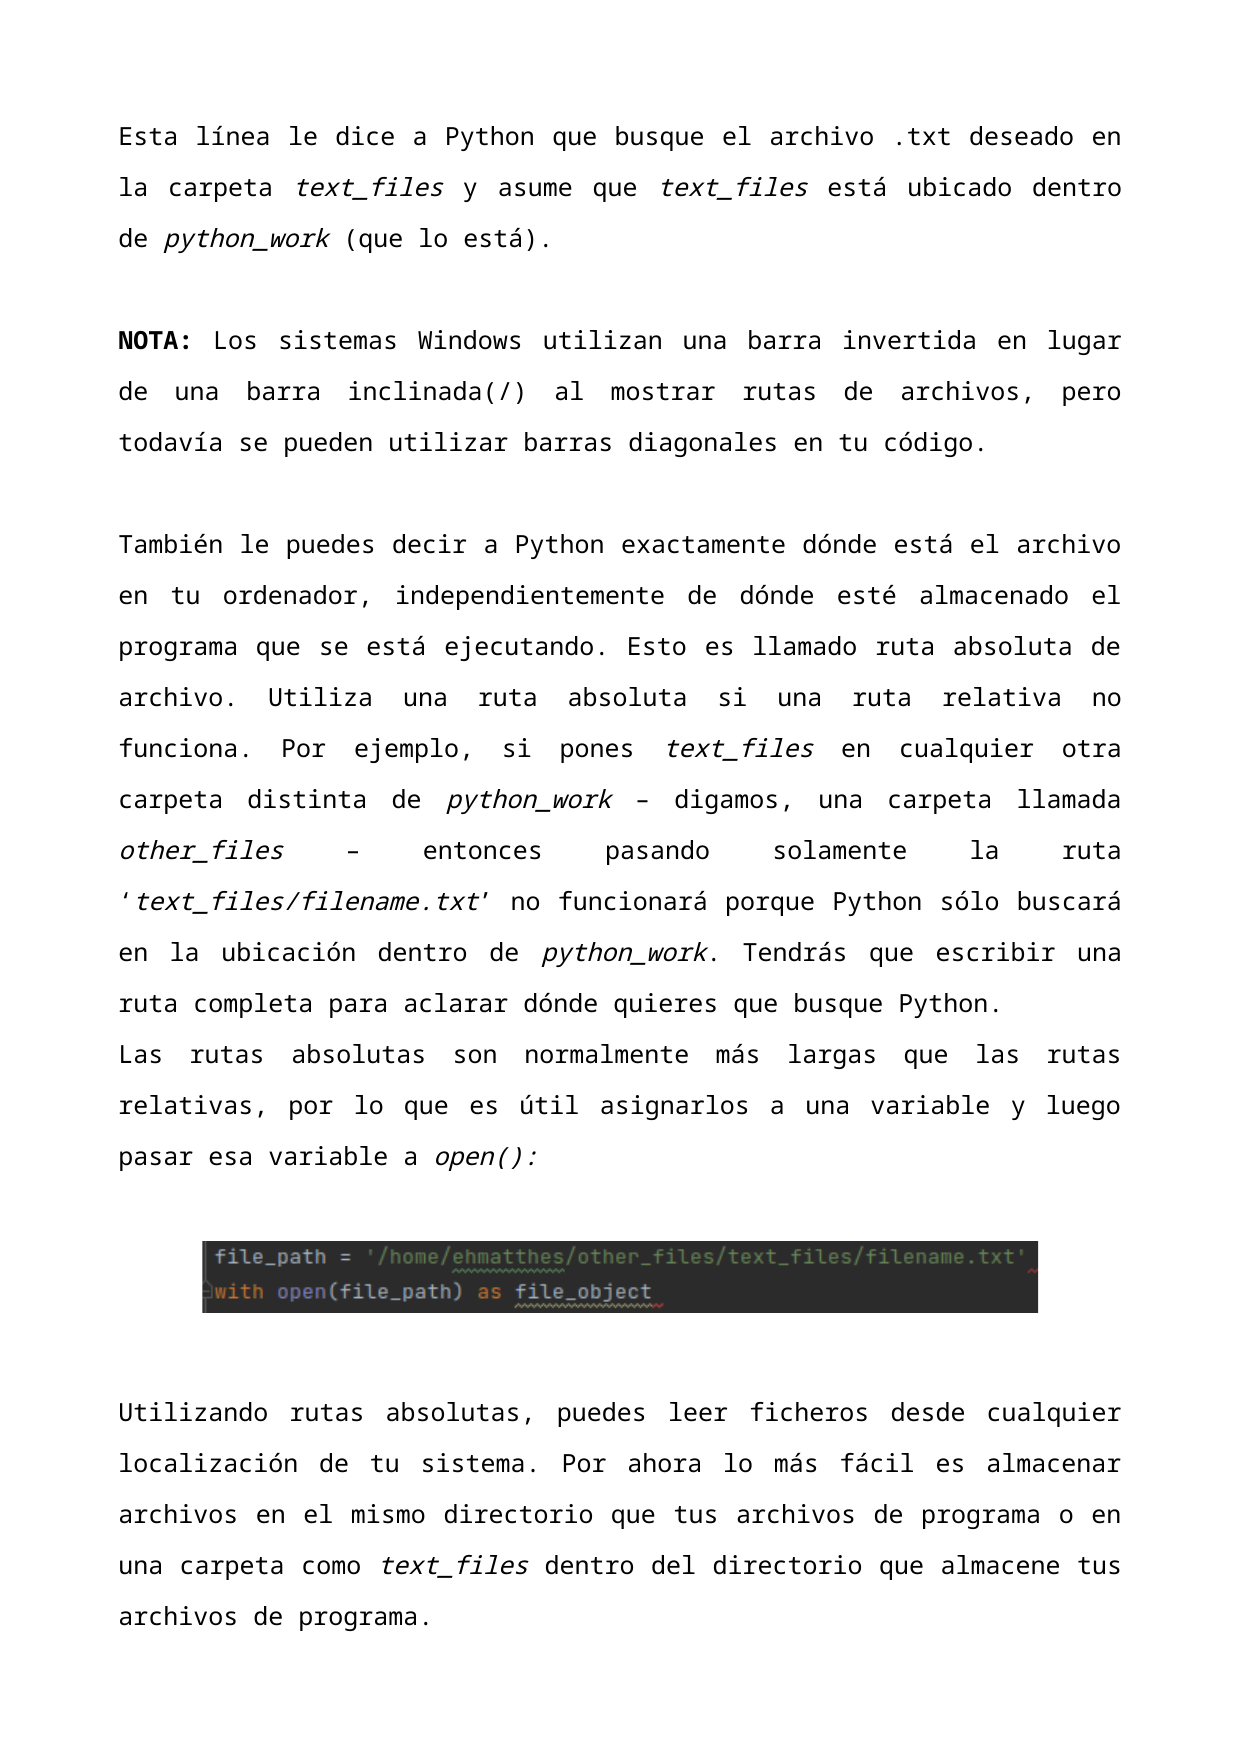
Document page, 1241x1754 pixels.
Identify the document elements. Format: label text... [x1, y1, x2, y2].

text NOTA: Los sistemas Windows utilizan una barra invertida en lugar de una barra inclinada(/) al mostrar rutas de archivos, pero todavía se pueden utilizar barras diagonales en tu código. [118, 322, 1122, 458]
text Utilizando rutas absolutas, puedes leer ficheros desde cualquier localización de tu sistema. Por ahora lo más fácil es almacenar archivos en el mismo directorio que tus archivos de programa o en una carpeta como text_files dentro del directorio que almacene tus archivos de programa. [118, 1394, 1122, 1632]
text Las rutas absolutas son normalmente más largas que las rutas relativas, por lo que es útil asignarlos a una variable y luego pasar esa variable a open(): [118, 1037, 1122, 1173]
picture [202, 1241, 1039, 1313]
text También le puedes decir a Python exactamente dónde está el archivo en tu ordenador, independientemente de dónde esté almacenado el programa que se está ejecutando. Esto es llamado ruta absoluta de archivo. Utiliza una ruta absoluta si una ruta relativa no funciona. Por ejemplo, si pones text_files en cualquier otra carpeta distinta de python_work – digamos, una carpeta llamada other_files – entonces pasando solamente la ruta ‘text_files/filename.txt’ no funcionará porque Python sólo buscará en la ubicación dentro de python_work. Tendrás que escribir una ruta completa para aclarar dónde quieres que busque Python. [118, 526, 1122, 1020]
text Esta línea le dice a Python que busque el archivo .txt deseado en la carpeta text_files y asume que text_files está ubicado dentro de python_work (que lo está). [118, 118, 1122, 254]
